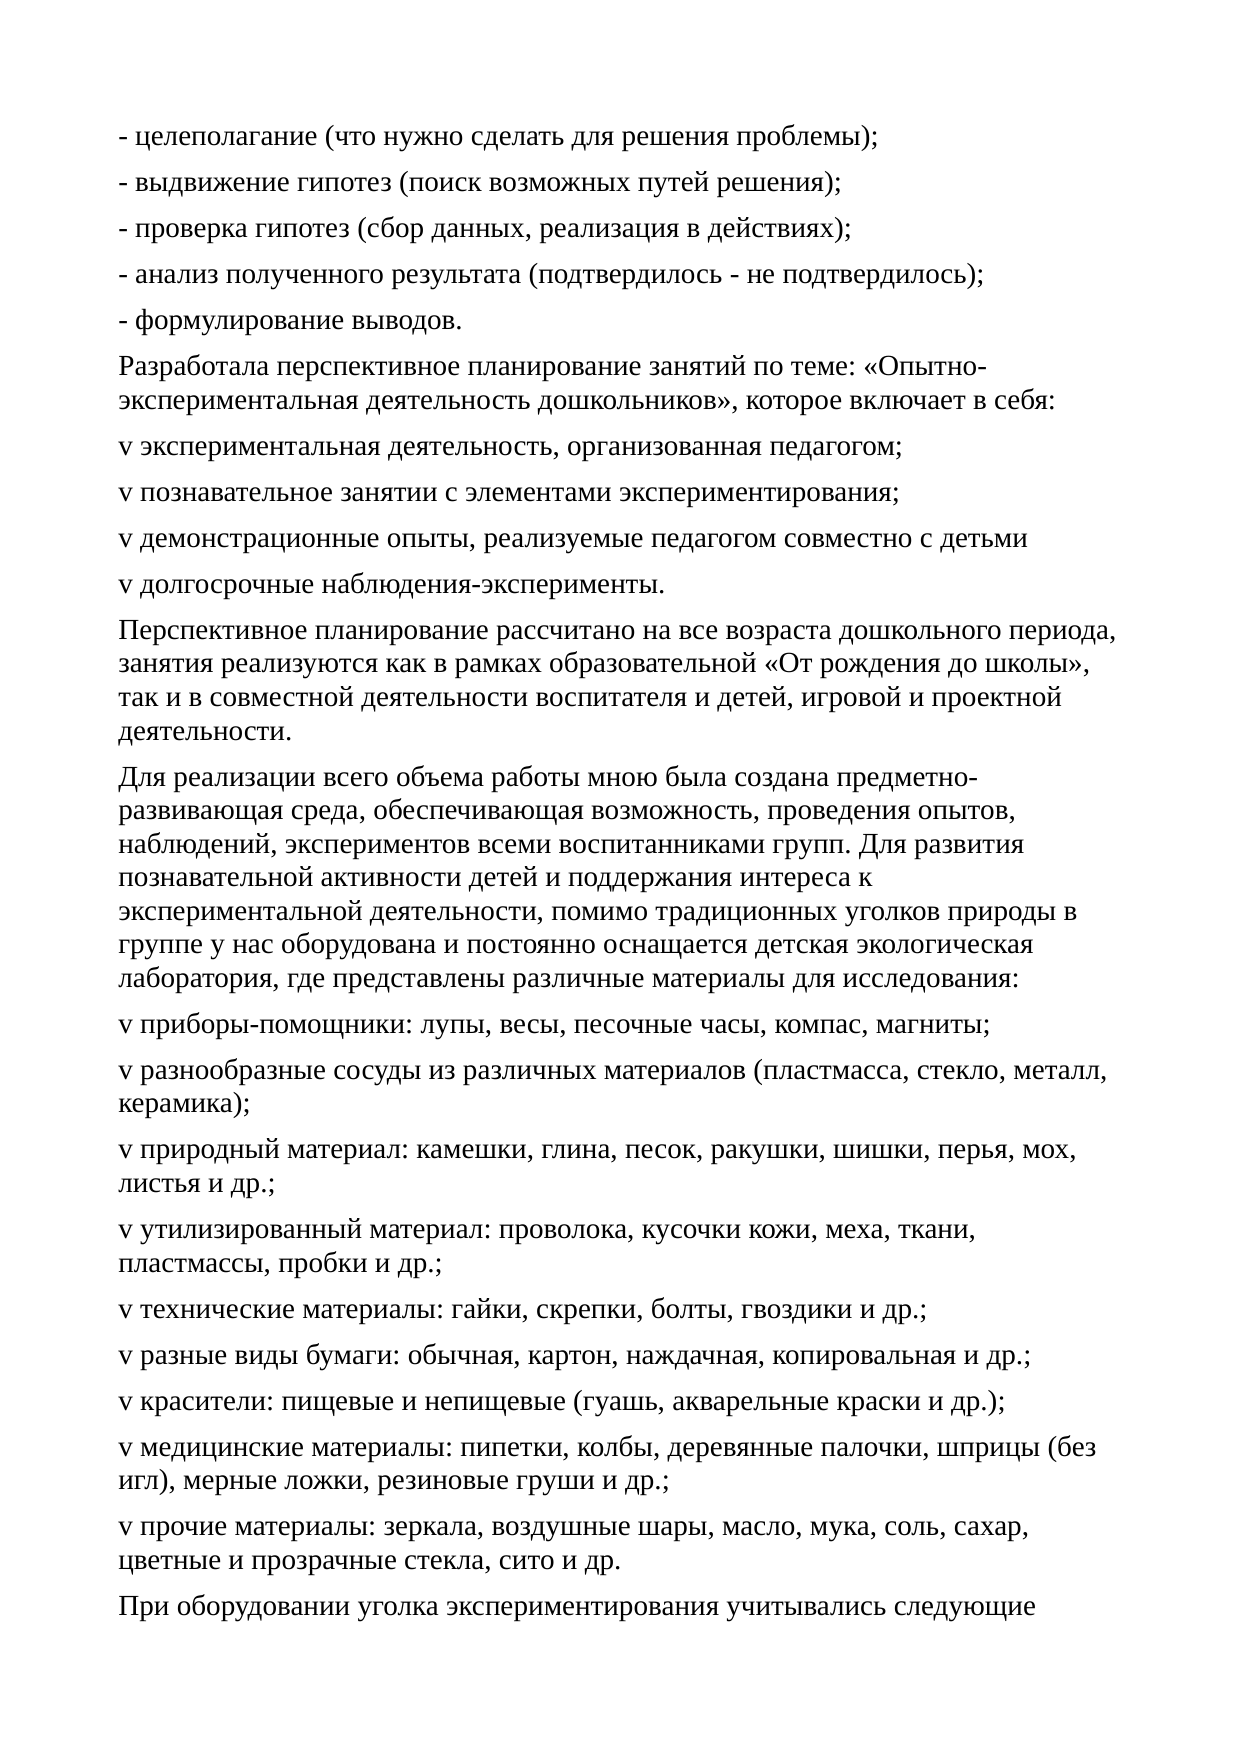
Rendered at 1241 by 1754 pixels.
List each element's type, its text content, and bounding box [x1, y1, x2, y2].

text v долгосрочные наблюдения-эксперименты. [118, 566, 1122, 599]
text v природный материал: камешки, глина, песок, ракушки, шишки, перья, мох, листья и др.; [118, 1132, 1122, 1199]
text - проверка гипотез (сбор данных, реализация в действиях); [118, 210, 1122, 244]
text v разные виды бумаги: обычная, картон, наждачная, копировальная и др.; [118, 1337, 1122, 1370]
text v красители: пищевые и непищевые (гуашь, акварельные краски и др.); [118, 1383, 1122, 1416]
text v технические материалы: гайки, скрепки, болты, гвоздики и др.; [118, 1291, 1122, 1324]
text Для реализации всего объема работы мною была создана предметно-развивающая среда, обеспечивающая возможность, проведения опытов, наблюдений, экспериментов всеми воспитанниками групп. Для развития познавательной активности детей и поддержания интереса к экспериментальной деятельности, помимо традиционных уголков природы в группе у нас оборудована и постоянно оснащается детская экологическая лаборатория, где представлены различные материалы для исследования: [118, 759, 1122, 993]
text v прочие материалы: зеркала, воздушные шары, масло, мука, соль, сахар, цветные и прозрачные стекла, сито и др. [118, 1508, 1122, 1576]
text - анализ полученного результата (подтвердилось - не подтвердилось); [118, 256, 1122, 290]
text Перспективное планирование рассчитано на все возраста дошкольного периода, занятия реализуются как в рамках образовательной «От рождения до школы», так и в совместной деятельности воспитателя и детей, игровой и проектной деятельности. [118, 612, 1122, 746]
text - целеполагание (что нужно сделать для решения проблемы); [118, 118, 1122, 152]
text v экспериментальная деятельность, организованная педагогом; [118, 428, 1122, 461]
text - формулирование выводов. [118, 302, 1122, 336]
text v познавательное занятии с элементами экспериментирования; [118, 474, 1122, 507]
text При оборудовании уголка экспериментирования учитывались следующие [118, 1588, 1122, 1622]
text Разработала перспективное планирование занятий по теме: «Опытно-экспериментальная деятельность дошкольников», которое включает в себя: [118, 348, 1122, 415]
text - выдвижение гипотез (поиск возможных путей решения); [118, 164, 1122, 198]
text v медицинские материалы: пипетки, колбы, деревянные палочки, шприцы (без игл), мерные ложки, резиновые груши и др.; [118, 1429, 1122, 1496]
text v приборы-помощники: лупы, весы, песочные часы, компас, магниты; [118, 1006, 1122, 1039]
text v утилизированный материал: проволока, кусочки кожи, меха, ткани, пластмассы, пробки и др.; [118, 1211, 1122, 1278]
text v разнообразные сосуды из различных материалов (пластмасса, стекло, металл, керамика); [118, 1052, 1122, 1119]
text v демонстрационные опыты, реализуемые педагогом совместно с детьми [118, 520, 1122, 553]
